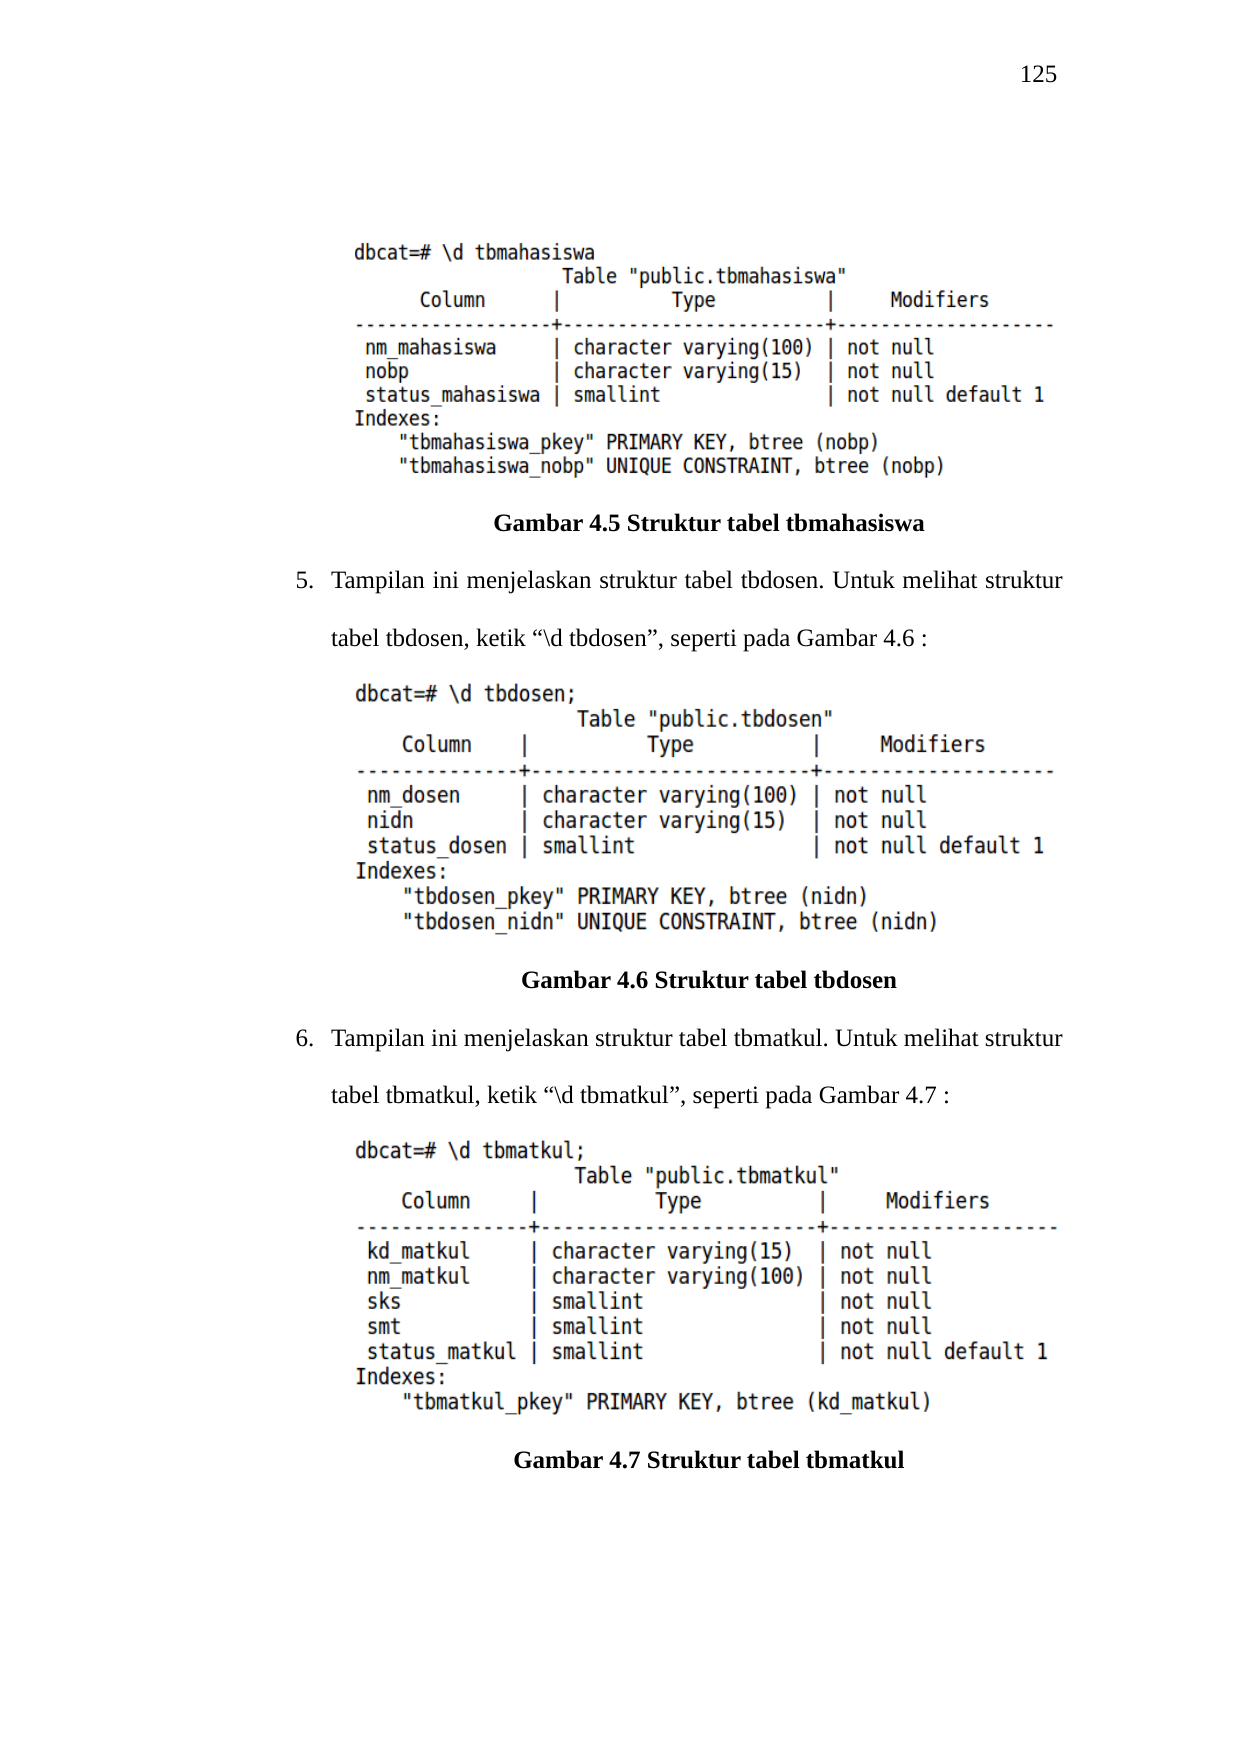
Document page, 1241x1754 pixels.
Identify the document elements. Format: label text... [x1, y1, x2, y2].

list Tampilan ini menjelaskan struktur tabel tbmatkul. Untuk melihat struktur tabel tbmatkul, ketik “\d tbmatkul”, seperti pada Gambar 4.7 : [295, 937, 1063, 1109]
list Gambar 4.6 Struktur tabel tbdosen [354, 937, 1063, 994]
list Gambar 4.7 Struktur tabel tbmatkul [354, 1417, 1063, 1474]
picture [354, 1137, 1064, 1417]
list Tampilan ini menjelaskan struktur tabel tbdosen. Untuk melihat struktur tabel tbdosen, ketik “\d tbdosen”, seperti pada Gambar 4.6 : [295, 479, 1063, 651]
list Gambar 4.5 Struktur tabel tbmahasiswa [354, 479, 1063, 536]
picture [354, 236, 1064, 479]
picture [354, 680, 1064, 937]
